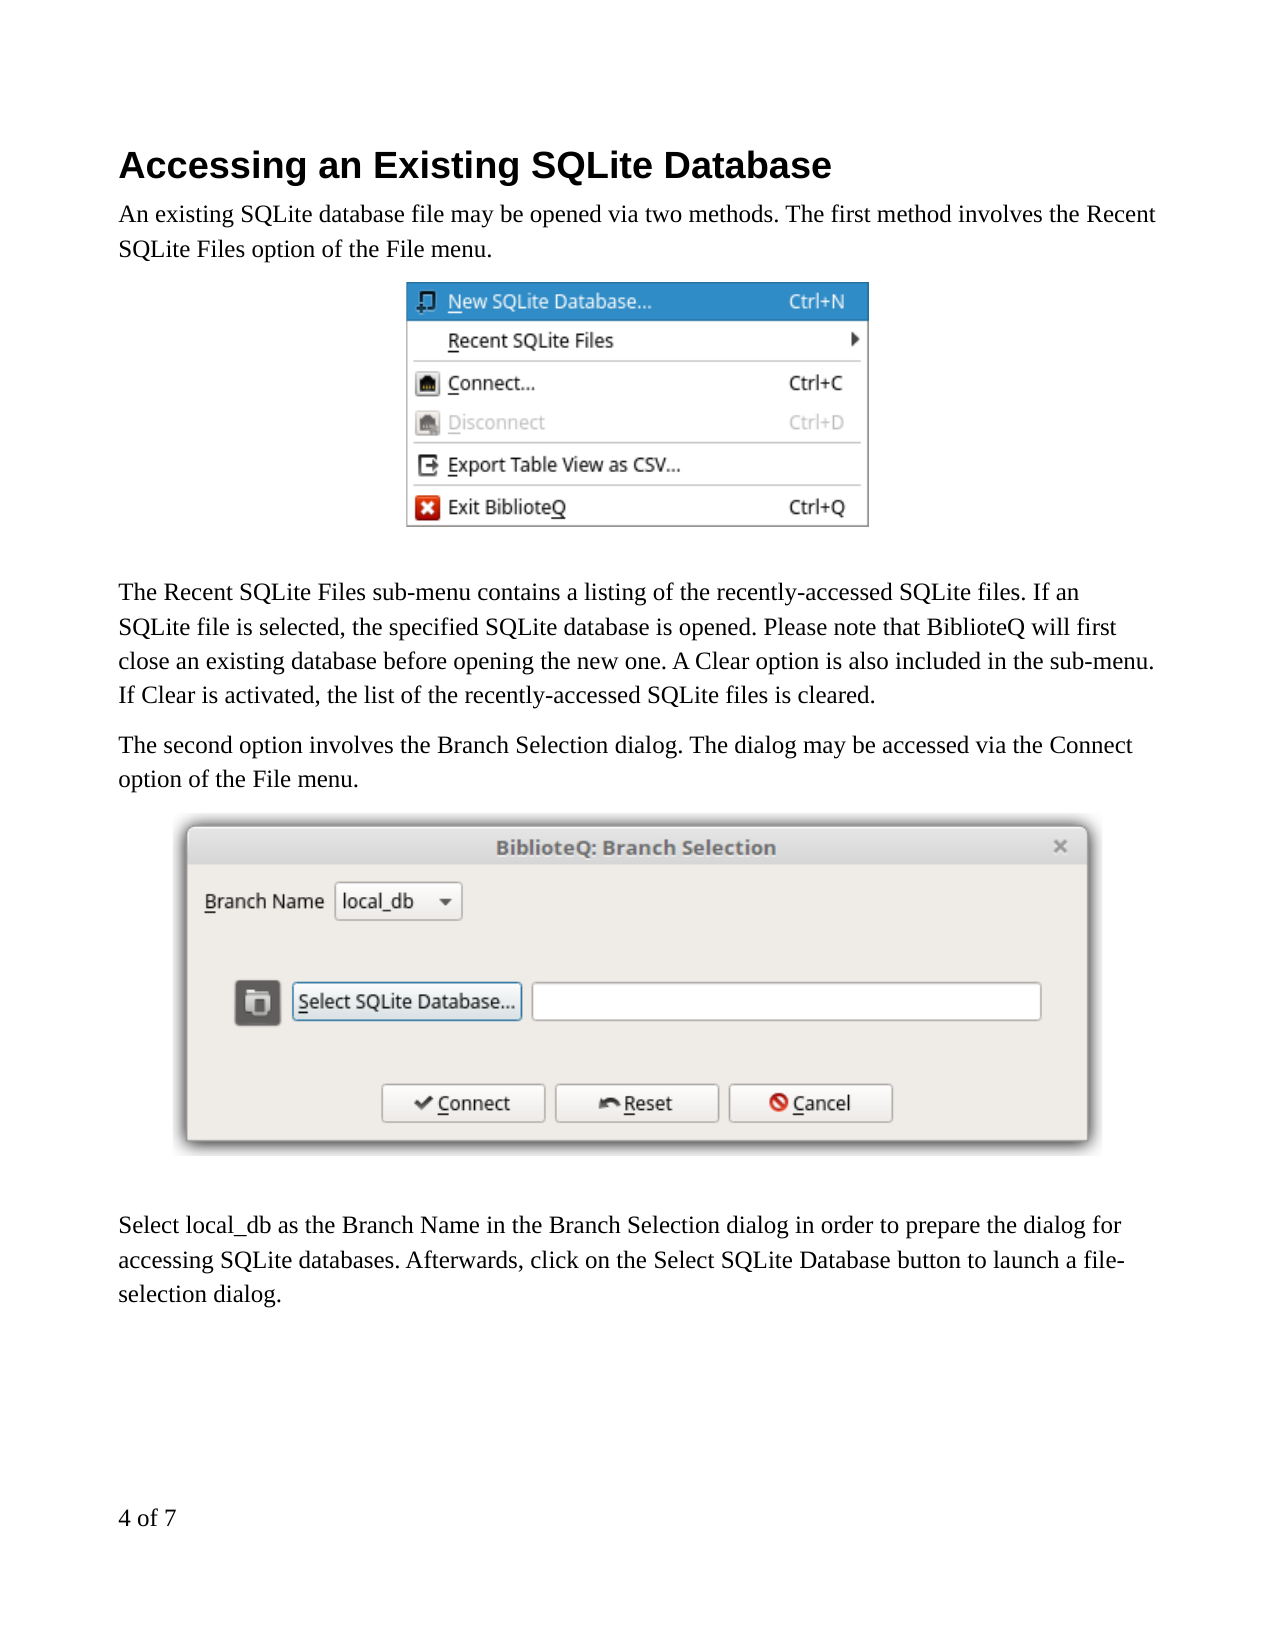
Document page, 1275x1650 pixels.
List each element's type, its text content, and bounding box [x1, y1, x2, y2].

picture [406, 282, 869, 527]
text Select local_db as the Branch Name in the Branch Selection dialog in order to prepare the dialog for accessing SQLite databases. Afterwards, click on the Select SQLite Database button to launch a file-selection dialog. [118, 1210, 1157, 1308]
picture [172, 813, 1103, 1156]
text The second option involves the Branch Selection dialog. The dialog may be accessed via the Connect option of the File menu. [118, 730, 1157, 793]
subtitle Accessing an Existing SQLite Database [118, 143, 1157, 187]
text The Recent SQLite Files sub-menu contains a listing of the recently-accessed SQLite files. If an SQLite file is selected, the specified SQLite database is opened. Please note that BiblioteQ will first close an existing database before opening the new one. A Clear option is also included in the sub-menu. If Clear is activated, the list of the recently-accessed SQLite files is cleared. [118, 577, 1157, 709]
text An existing SQLite database file may be opened via two methods. The first method involves the Recent SQLite Files option of the File menu. [118, 199, 1157, 262]
